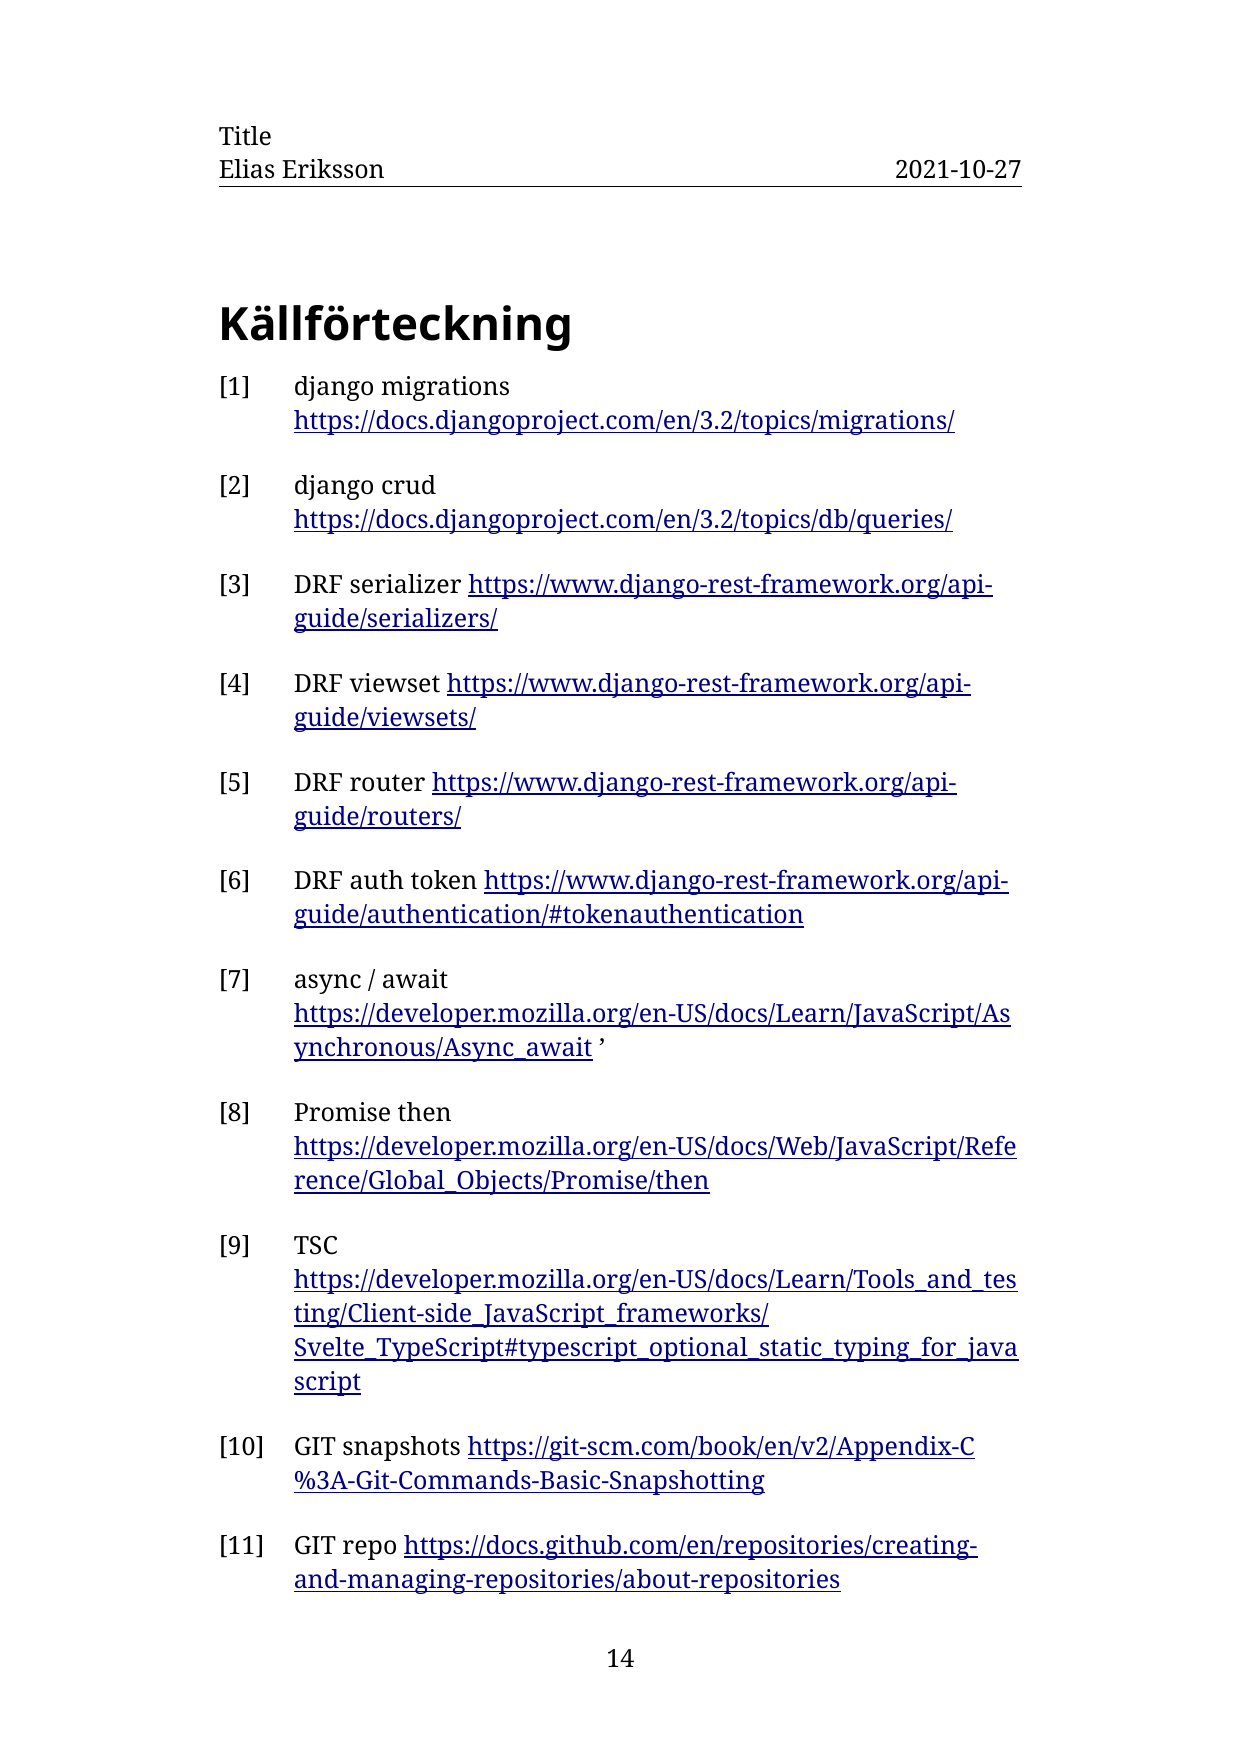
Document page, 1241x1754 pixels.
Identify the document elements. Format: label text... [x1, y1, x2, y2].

list GIT snapshots https://git-scm.com/book/en/v2/Appendix-C%3A-Git-Commands-Basic-Snapshotting [218, 1429, 1022, 1497]
list GIT repo https://docs.github.com/en/repositories/creating-and-managing-repositories/about-repositories [218, 1528, 1022, 1596]
list django migrations https://docs.djangoproject.com/en/3.2/topics/migrations/ [218, 369, 1022, 437]
list Promise then https://developer.mozilla.org/en-US/docs/Web/JavaScript/Reference/Global_Objects/Promise/then [218, 1095, 1022, 1197]
subtitle Källförteckning [218, 291, 1022, 353]
list DRF viewset https://www.django-rest-framework.org/api-guide/viewsets/ [218, 665, 1022, 733]
list DRF auth token https://www.django-rest-framework.org/api-guide/authentication/#tokenauthentication [218, 863, 1022, 931]
list TSC https://developer.mozilla.org/en-US/docs/Learn/Tools_and_testing/Client-side_JavaScript_frameworks/Svelte_TypeScript#typescript_optional_static_typing_for_javascript [218, 1228, 1022, 1398]
list DRF serializer https://www.django-rest-framework.org/api-guide/serializers/ [218, 566, 1022, 634]
list DRF router https://www.django-rest-framework.org/api-guide/routers/ [218, 764, 1022, 832]
list django crud https://docs.djangoproject.com/en/3.2/topics/db/queries/ [218, 468, 1022, 536]
list async / await https://developer.mozilla.org/en-US/docs/Learn/JavaScript/Asynchronous/Async_await ’ [218, 962, 1022, 1064]
